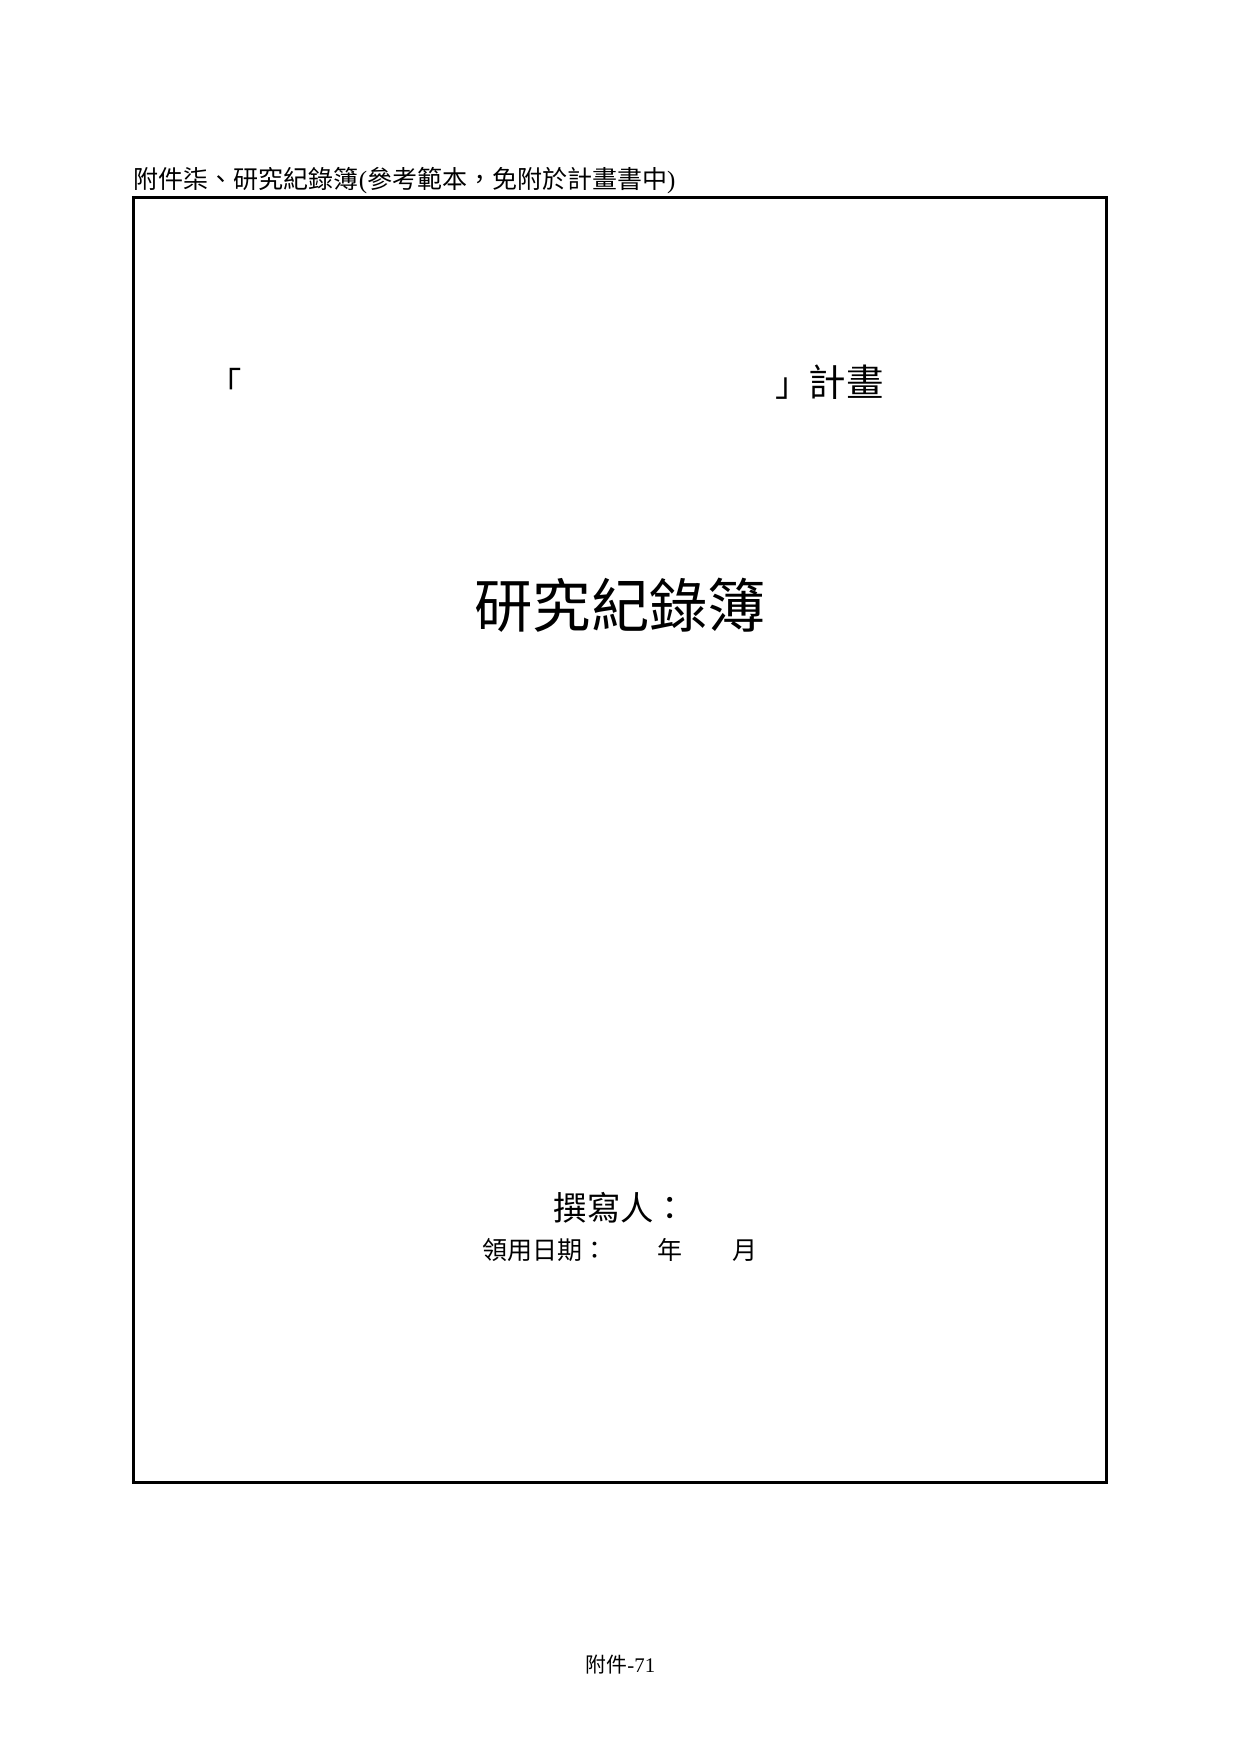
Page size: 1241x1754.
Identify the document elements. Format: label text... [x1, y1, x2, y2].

table_header 「 」計畫 研究紀錄簿 撰寫人： 領用日期： 年 月 [135, 199, 1105, 1481]
subtitle 附件柒、研究紀錄簿(參考範本，免附於計畫書中) [133, 160, 1107, 196]
